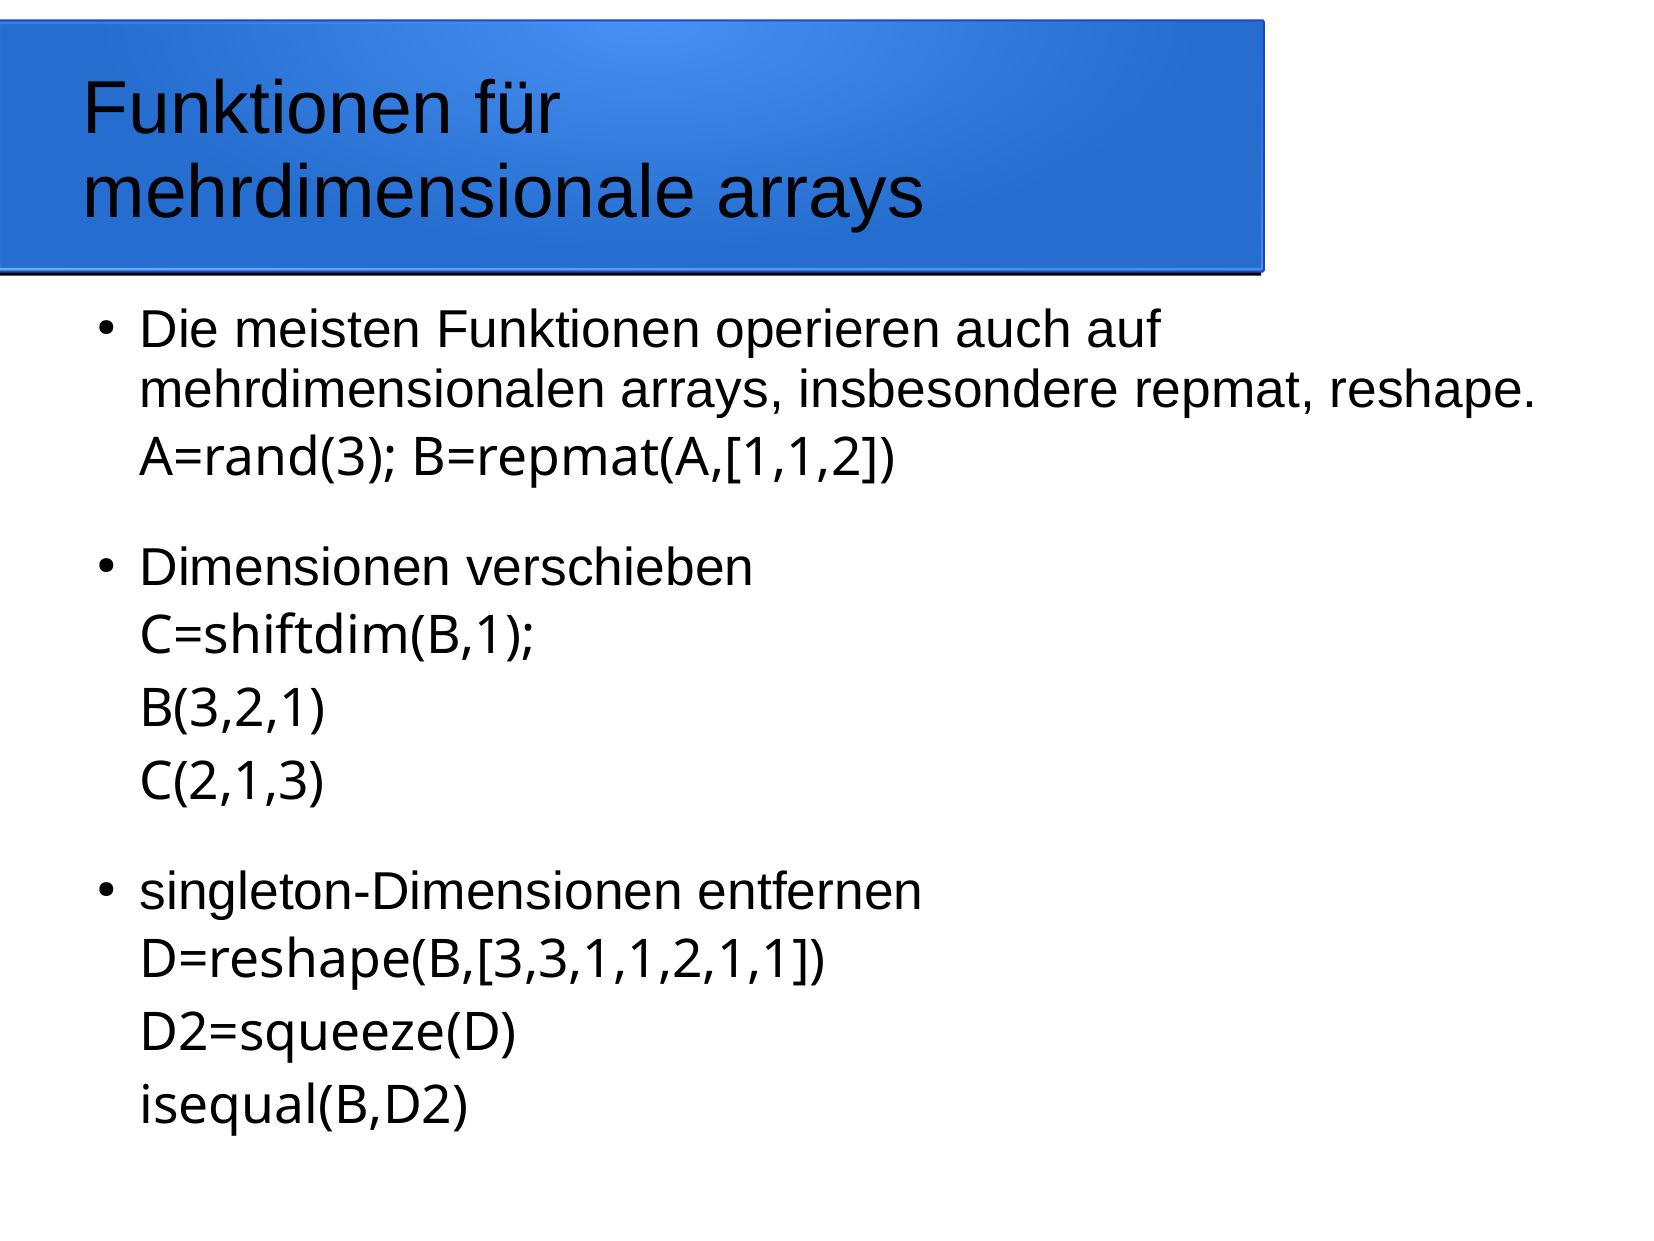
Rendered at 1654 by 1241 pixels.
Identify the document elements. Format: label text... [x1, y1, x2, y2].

title Funktionen für mehrdimensionale arrays [82, 47, 1235, 252]
list Die meisten Funktionen operieren auch auf mehrdimensionalen arrays, insbesondere repmat, reshape. A=rand(3); B=repmat(A,[1,1,2]) Dimensionen verschieben C=shiftdim(B,1); B(3,2,1) C(2,1,3) singleton-Dimensionen entfernen D=reshape(B,[3,3,1,1,2,1,1]) D2=squeeze(D) isequal(B,D2) [82, 299, 1571, 1141]
